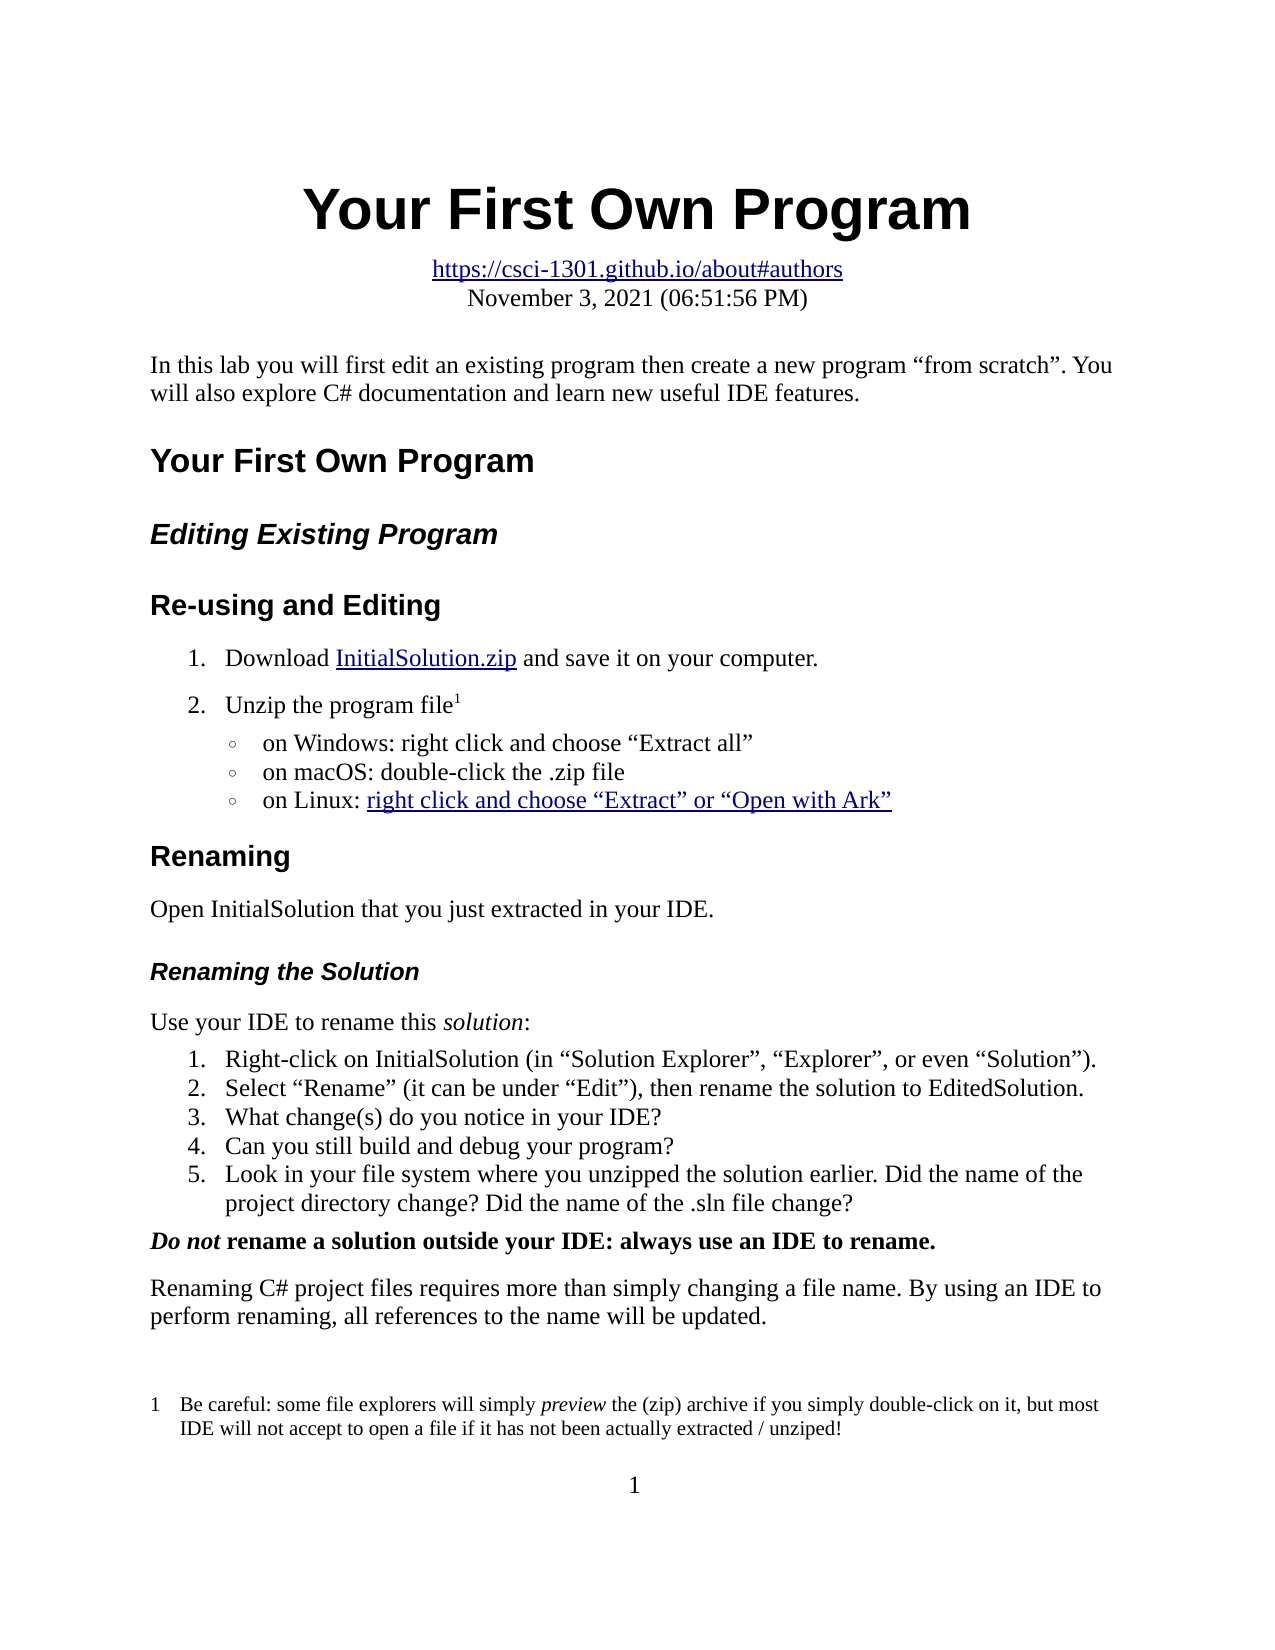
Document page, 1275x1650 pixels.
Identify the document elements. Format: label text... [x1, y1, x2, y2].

subtitle Renaming the Solution [150, 957, 1125, 985]
title Your First Own Program [150, 175, 1125, 242]
text Do not rename a solution outside your IDE: always use an IDE to rename. [150, 1226, 1125, 1255]
list Can you still build and debug your program? [187, 1131, 1125, 1159]
text In this lab you will first edit an existing program then create a new program “from scratch”. You will also explore C# documentation and learn new useful IDE features. [150, 350, 1125, 407]
list Unzip the program file [187, 690, 1125, 719]
list on Windows: right click and choose “Extract all” [225, 728, 1125, 757]
list Select “Rename” (it can be under “Edit”), then rename the solution to EditedSolution. [187, 1073, 1125, 1102]
list Right-click on InitialSolution (in “Solution Explorer”, “Explorer”, or even “Solution”). [187, 1044, 1125, 1073]
text Open InitialSolution that you just extracted in your IDE. [150, 894, 1125, 923]
text Use your IDE to rename this solution: [150, 1007, 1125, 1036]
text https://csci-1301.github.io/about#authors [150, 254, 1125, 283]
list on macOS: double-click the .zip file [225, 757, 1125, 785]
list on Linux: right click and choose “Extract” or “Open with Ark” [225, 785, 1125, 814]
subtitle Editing Existing Program [150, 517, 1125, 551]
list What change(s) do you notice in your IDE? [187, 1102, 1125, 1131]
list Download InitialSolution.zip and save it on your computer. [187, 643, 1125, 672]
subtitle Re-using and Editing [150, 588, 1125, 622]
subtitle Your First Own Program [150, 441, 1125, 480]
text November 3, 2021 (06:51:56 PM) [150, 283, 1125, 312]
text Renaming C# project files requires more than simply changing a file name. By using an IDE to perform renaming, all references to the name will be updated. [150, 1273, 1125, 1330]
subtitle Renaming [150, 839, 1125, 873]
list Be careful: some file explorers will simply preview the (zip) archive if you simply double-click on it, but most IDE will not accept to open a file if it has not been actually extracted / unziped! [150, 1392, 1125, 1440]
list Look in your file system where you unzipped the solution earlier. Did the name of the project directory change? Did the name of the .sln file change? [187, 1159, 1125, 1217]
